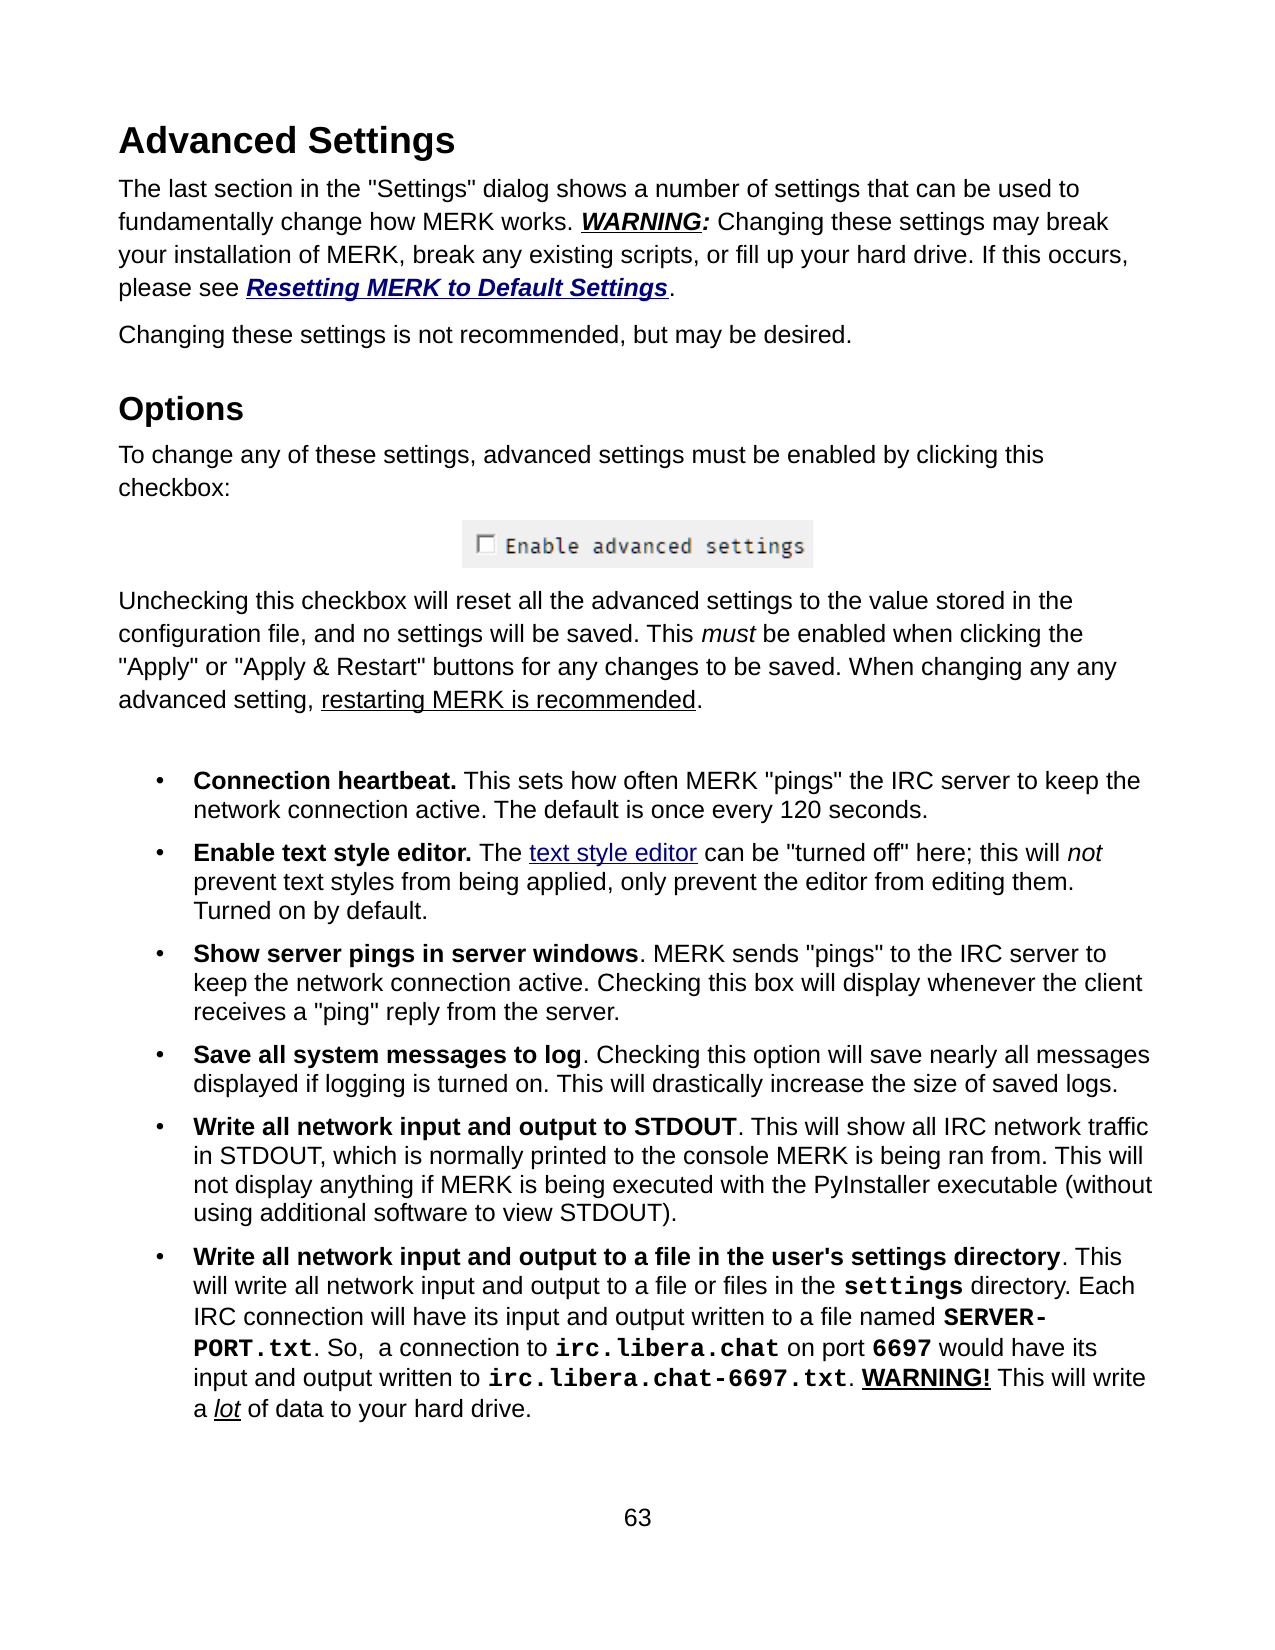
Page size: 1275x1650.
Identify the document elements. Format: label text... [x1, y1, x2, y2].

list Connection heartbeat. This sets how often MERK "pings" the IRC server to keep the network connection active. The default is once every 120 seconds. [156, 766, 1157, 823]
list Write all network input and output to STDOUT. This will show all IRC network traffic in STDOUT, which is normally printed to the console MERK is being ran from. This will not display anything if MERK is being executed with the PyInstaller executable (without using additional software to view STDOUT). [156, 1112, 1157, 1227]
picture [461, 520, 814, 568]
text The last section in the "Settings" dialog shows a number of settings that can be used to fundamentally change how MERK works. WARNING: Changing these settings may break your installation of MERK, break any existing scripts, or fill up your hard drive. If this occurs, please see Resetting MERK to Default Settings. [118, 174, 1157, 302]
text Changing these settings is not recommended, but may be desired. [118, 320, 1157, 349]
list Save all system messages to log. Checking this option will save nearly all messages displayed if logging is turned on. This will drastically increase the size of saved logs. [156, 1040, 1157, 1097]
subtitle Advanced Settings [118, 118, 1157, 161]
text To change any of these settings, advanced settings must be enabled by clicking this checkbox: [118, 440, 1157, 502]
list Show server pings in server windows. MERK sends "pings" to the IRC server to keep the network connection active. Checking this box will display whenever the client receives a "ping" reply from the server. [156, 939, 1157, 1025]
list Enable text style editor. The text style editor can be "turned off" here; this will not prevent text styles from being applied, only prevent the editor from editing them. Turned on by default. [156, 838, 1157, 924]
subtitle Options [118, 389, 1157, 427]
list Write all network input and output to a file in the user's settings directory. This will write all network input and output to a file or files in the settings directory. Each IRC connection will have its input and output written to a file named SERVER-PORT.txt. So, a connection to irc.libera.chat on port 6697 would have its input and output written to irc.libera.chat-6697.txt. WARNING! This will write a lot of data to your hard drive. [156, 1242, 1157, 1423]
text Unchecking this checkbox will reset all the advanced settings to the value stored in the configuration file, and no settings will be saved. This must be enabled when clicking the "Apply" or "Apply & Restart" buttons for any changes to be saved. When changing any any advanced setting, restarting MERK is recommended. [118, 586, 1157, 747]
